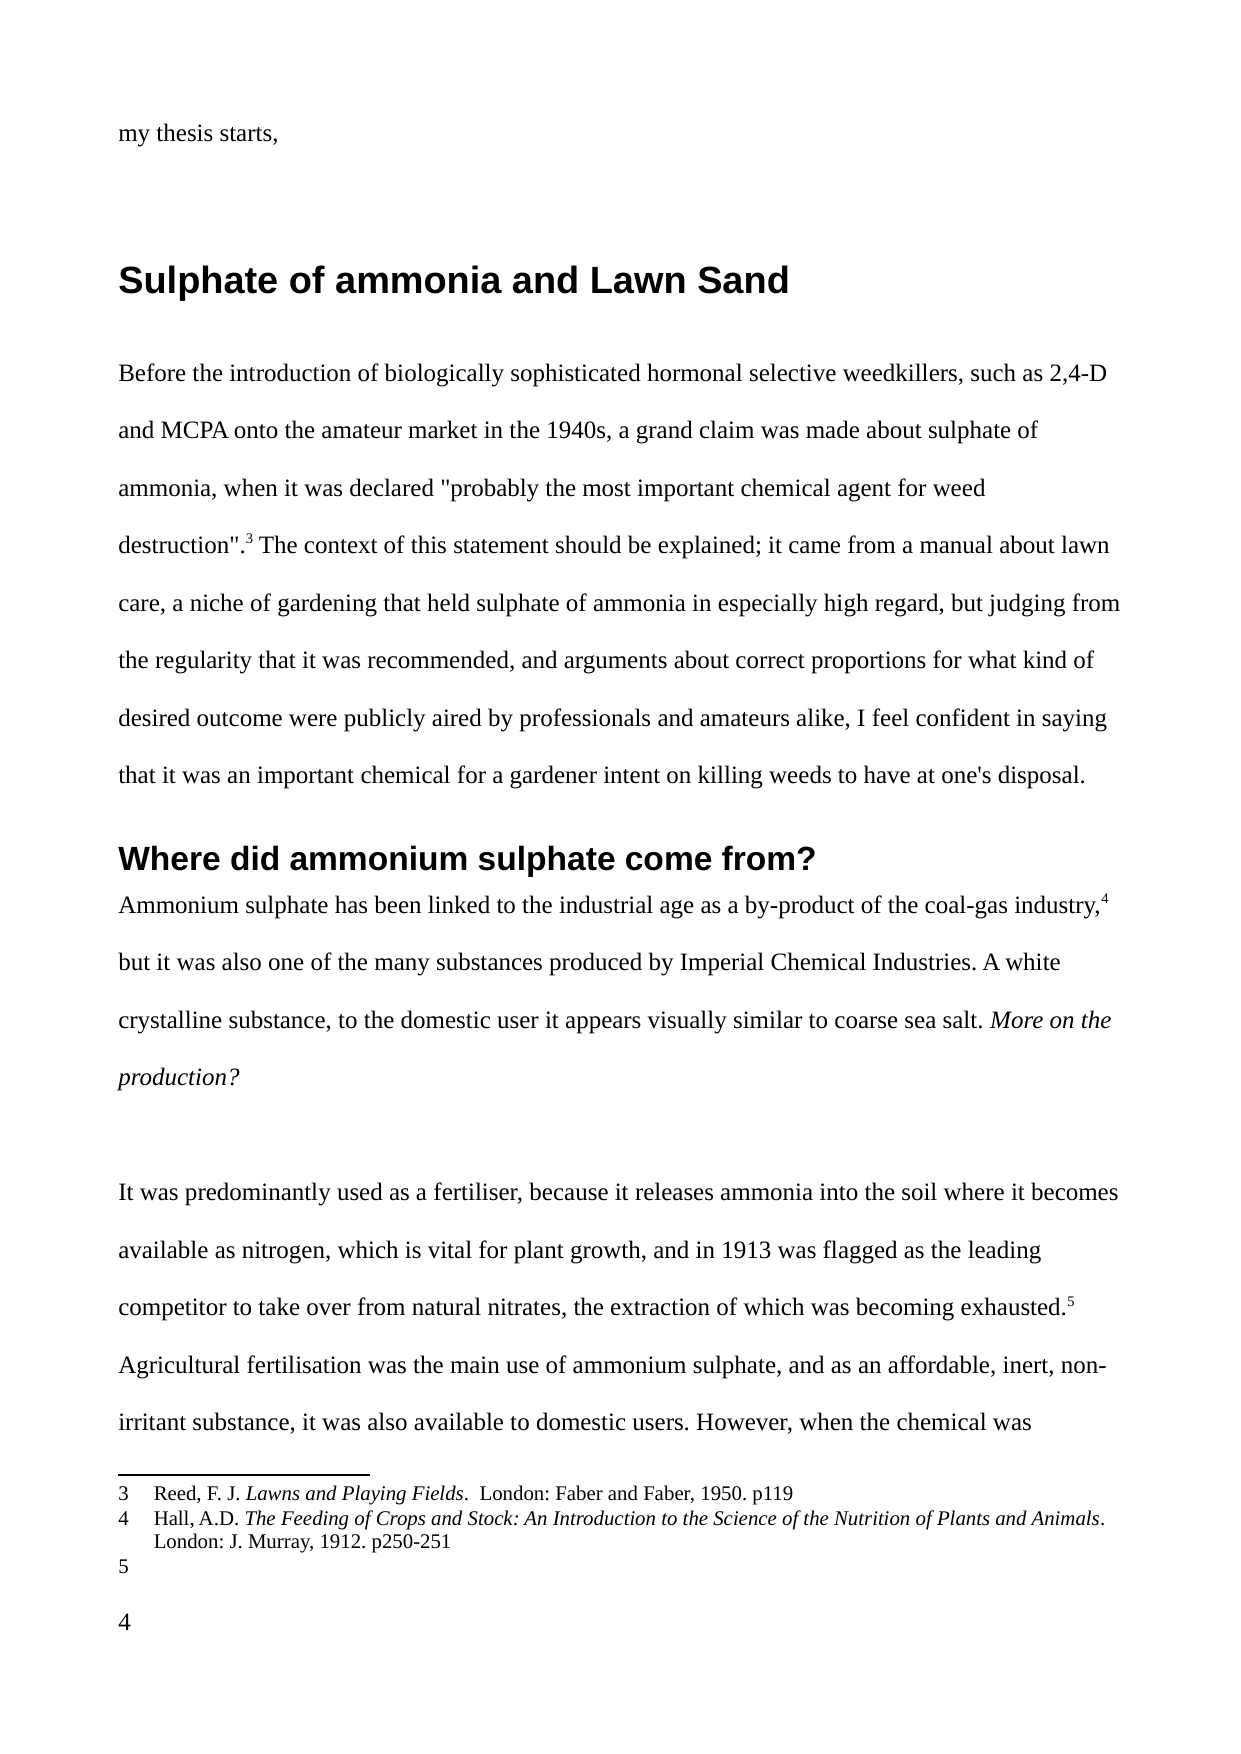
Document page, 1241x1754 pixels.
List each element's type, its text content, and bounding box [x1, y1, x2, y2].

subtitle Where did ammonium sulphate come from? [118, 839, 1122, 877]
text It was predominantly used as a fertiliser, because it releases ammonia into the soil where it becomes available as nitrogen, which is vital for plant growth, and in 1913 was flagged as the leading competitor to take over from natural nitrates, the extraction of which was becoming exhausted. Agricultural fertilisation was the main use of ammonium sulphate, and as an affordable, inert, non-irritant substance, it was also available to domestic users. However, when the chemical was [118, 1177, 1122, 1436]
text Before the introduction of biologically sophisticated hormonal selective weedkillers, such as 2,4-D and MCPA onto the amateur market in the 1940s, a grand claim was made about sulphate of ammonia, when it was declared "probably the most important chemical agent for weed destruction". The context of this statement should be explained; it came from a manual about lawn care, a niche of gardening that held sulphate of ammonia in especially high regard, but judging from the regularity that it was recommended, and arguments about correct proportions for what kind of desired outcome were publicly aired by professionals and amateurs alike, I feel confident in saying that it was an important chemical for a gardener intent on killing weeds to have at one's disposal. [118, 358, 1122, 789]
text Reed, F. J. Lawns and Playing Fields. London: Faber and Faber, 1950. p119 [118, 1481, 1122, 1505]
text Ammonium sulphate has been linked to the industrial age as a by-product of the coal-gas industry, but it was also one of the many substances produced by Imperial Chemical Industries. A white crystalline substance, to the domestic user it appears visually similar to coarse sea salt. More on the production? [118, 890, 1122, 1091]
subtitle Sulphate of ammonia and Lawn Sand [118, 258, 1122, 302]
text Hall, A.D. The Feeding of Crops and Stock: An Introduction to the Science of the Nutrition of Plants and Animals. London: J. Murray, 1912. p250-251 [118, 1505, 1122, 1553]
text my thesis starts, [118, 118, 1122, 147]
